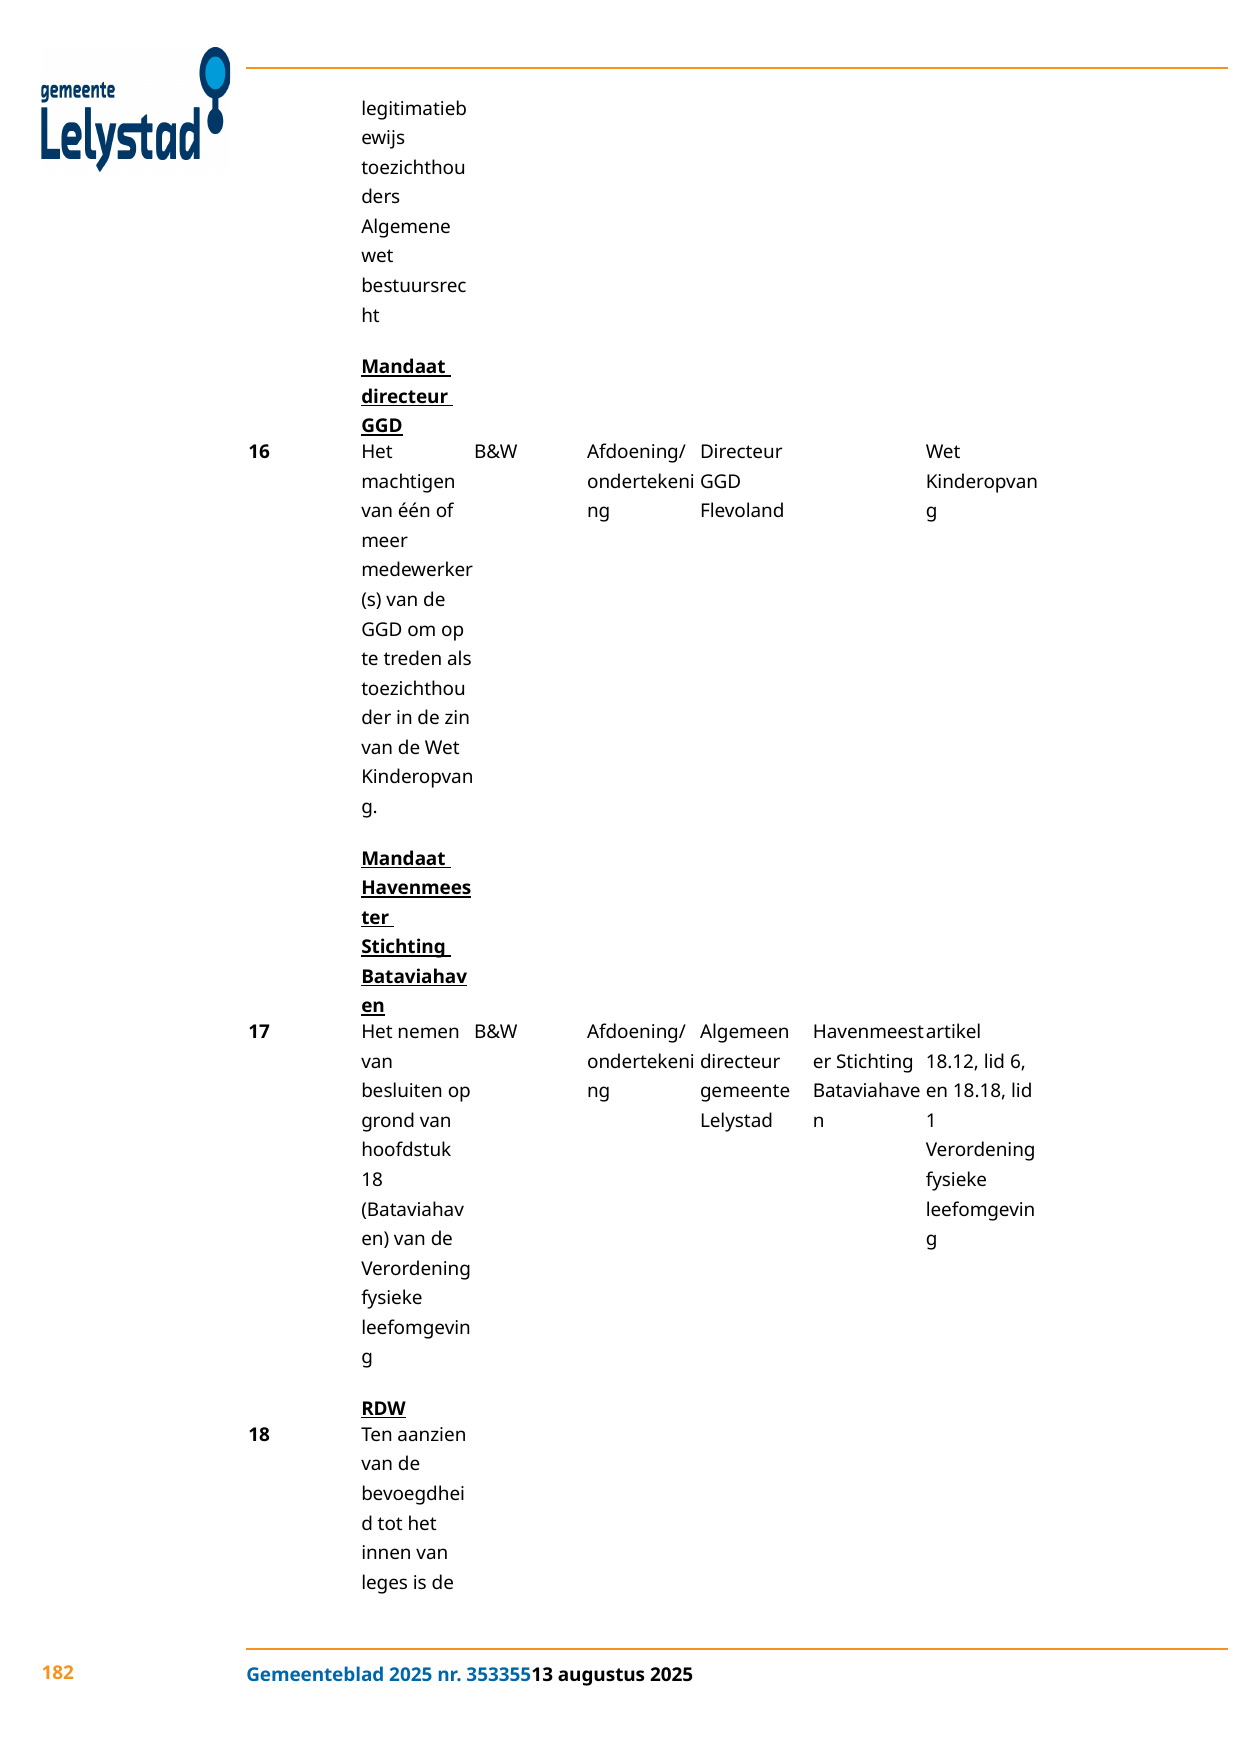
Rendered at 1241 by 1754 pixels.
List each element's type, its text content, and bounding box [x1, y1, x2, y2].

table_cell [1039, 95, 1152, 328]
table_cell Het nemen van besluiten op grond van hoofdstuk 18 (Bataviahaven) van de Verordening fysieke leefomgeving [361, 1018, 474, 1369]
table_cell [474, 353, 587, 438]
table_cell [700, 95, 813, 328]
table_cell [700, 845, 813, 1018]
table_cell [474, 1370, 587, 1395]
table_cell [700, 353, 813, 438]
table_cell [813, 95, 926, 328]
table_cell [926, 353, 1038, 438]
table_cell [248, 328, 361, 353]
table_cell [248, 1395, 361, 1421]
table_cell [700, 1370, 813, 1395]
table_cell [587, 328, 700, 353]
table_cell [926, 1395, 1038, 1421]
table_cell [587, 845, 700, 1018]
table_cell [813, 1370, 926, 1395]
table_cell artikel 18.12, lid 6, en 18.18, lid 1 Verordening fysieke leefomgeving [926, 1018, 1038, 1369]
table_cell RDW [361, 1395, 474, 1421]
table_cell [587, 1370, 700, 1395]
table_cell Wet Kinderopvang [926, 438, 1038, 819]
table_cell [361, 328, 474, 353]
table_cell [587, 95, 700, 328]
table_cell [474, 845, 587, 1018]
table_cell B&W [474, 438, 587, 819]
table_cell [474, 819, 587, 845]
table_cell [926, 1370, 1038, 1395]
table_cell [587, 1395, 700, 1421]
table_cell [1039, 845, 1152, 1018]
table_cell [587, 819, 700, 845]
table_cell Havenmeester Stichting Bataviahaven [813, 1018, 926, 1369]
table_cell [1039, 1370, 1152, 1395]
table_cell Het machtigen van één of meer medewerker(s) van de GGD om op te treden als toezichthouder in de zin van de Wet Kinderopvang. [361, 438, 474, 819]
table_cell [587, 353, 700, 438]
table_cell [248, 1370, 361, 1395]
table_cell [926, 95, 1038, 328]
table_cell [813, 438, 926, 819]
table_cell [700, 1395, 813, 1421]
table_cell 17 [248, 1018, 361, 1369]
table_cell [1039, 1395, 1152, 1421]
table_cell [1039, 438, 1152, 819]
table_cell [813, 1421, 926, 1594]
table_cell Ten aanzien van de bevoegdheid tot het innen van leges is de [361, 1421, 474, 1594]
table_cell [926, 845, 1038, 1018]
table_cell [813, 1395, 926, 1421]
table_cell [700, 819, 813, 845]
table_cell [248, 95, 361, 328]
table_cell legitimatiebewijs toezichthouders Algemene wet bestuursrecht [361, 95, 474, 328]
table_cell Directeur GGD Flevoland [700, 438, 813, 819]
table_cell [361, 819, 474, 845]
table_cell 16 [248, 438, 361, 819]
table_cell [248, 353, 361, 438]
table_cell B&W [474, 1018, 587, 1369]
table_cell Algemeen directeur gemeente Lelystad [700, 1018, 813, 1369]
table_cell [474, 95, 587, 328]
table_cell [1039, 328, 1152, 353]
table_cell [700, 328, 813, 353]
table_cell [926, 1421, 1038, 1594]
table_cell [474, 1421, 587, 1594]
table_cell Afdoening/ondertekening [587, 438, 700, 819]
table_cell [587, 1421, 700, 1594]
table_cell [1039, 353, 1152, 438]
table_cell [474, 1395, 587, 1421]
table_cell [813, 328, 926, 353]
table_cell [813, 353, 926, 438]
table_cell [813, 819, 926, 845]
table_cell Afdoening/ondertekening [587, 1018, 700, 1369]
picture [41, 47, 231, 172]
table_cell [1039, 819, 1152, 845]
table_cell Mandaat Havenmeester Stichting Bataviahaven [361, 845, 474, 1018]
table_cell [1039, 1018, 1152, 1369]
table_cell Mandaat directeur GGD [361, 353, 474, 438]
table_cell [248, 819, 361, 845]
table_cell 18 [248, 1421, 361, 1594]
table_cell [926, 819, 1038, 845]
table_cell [700, 1421, 813, 1594]
table_cell [926, 328, 1038, 353]
table_cell [361, 1370, 474, 1395]
table_cell [248, 845, 361, 1018]
table_cell [1039, 1421, 1152, 1594]
table_cell [474, 328, 587, 353]
table_cell [813, 845, 926, 1018]
